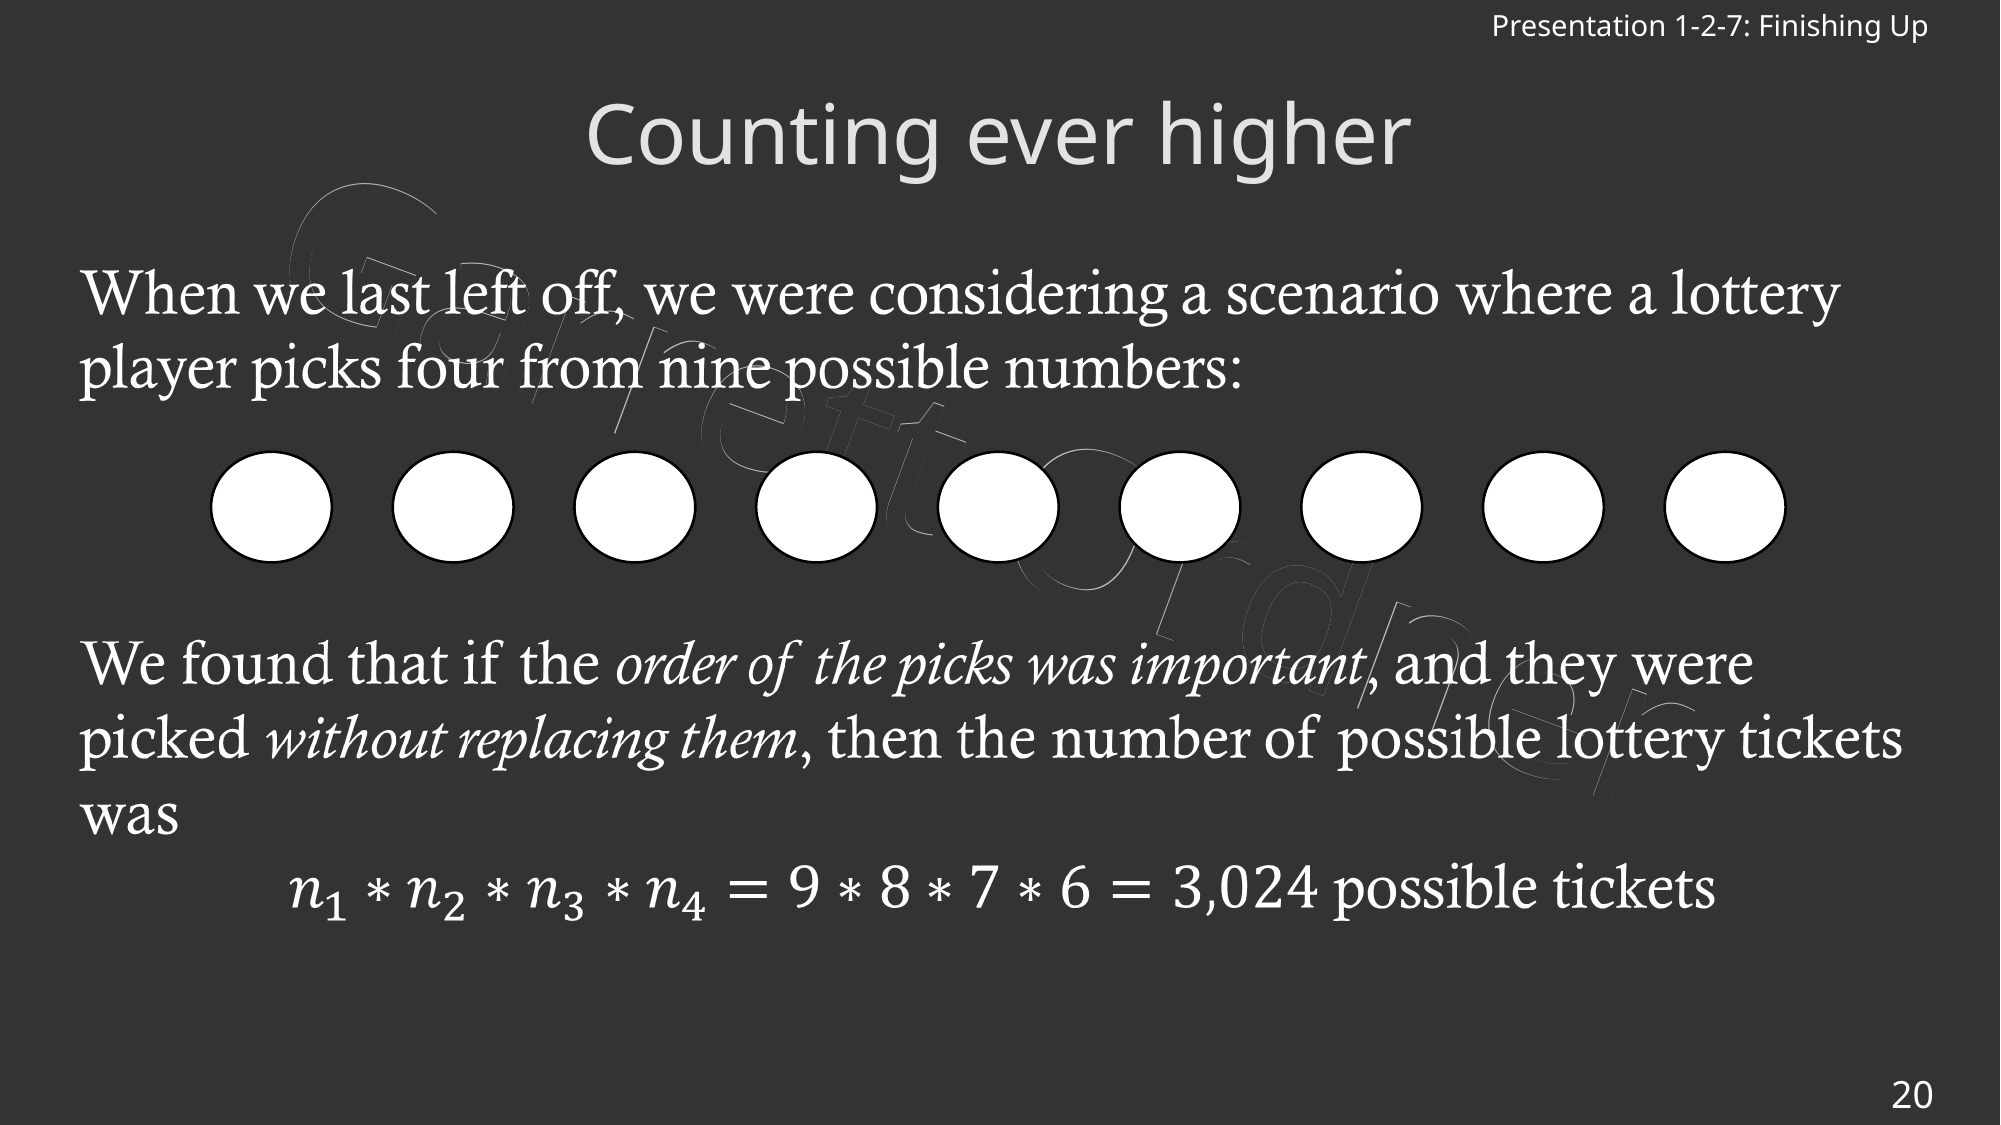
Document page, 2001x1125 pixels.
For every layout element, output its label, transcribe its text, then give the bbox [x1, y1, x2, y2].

text_box 3 [574, 451, 696, 563]
text_box 2 [392, 451, 514, 563]
text_box 7 [1301, 451, 1423, 563]
text_box 9 [1664, 451, 1786, 563]
text_box 8 [1482, 451, 1604, 563]
text_box [42, 233, 1955, 1125]
text_box 5 [937, 451, 1059, 563]
text_box 4 [756, 451, 878, 563]
text_box 1 [211, 451, 332, 563]
slide_number [1876, 1063, 2000, 1124]
title Counting ever higher [136, 73, 1862, 233]
text_box 6 [1119, 451, 1241, 563]
